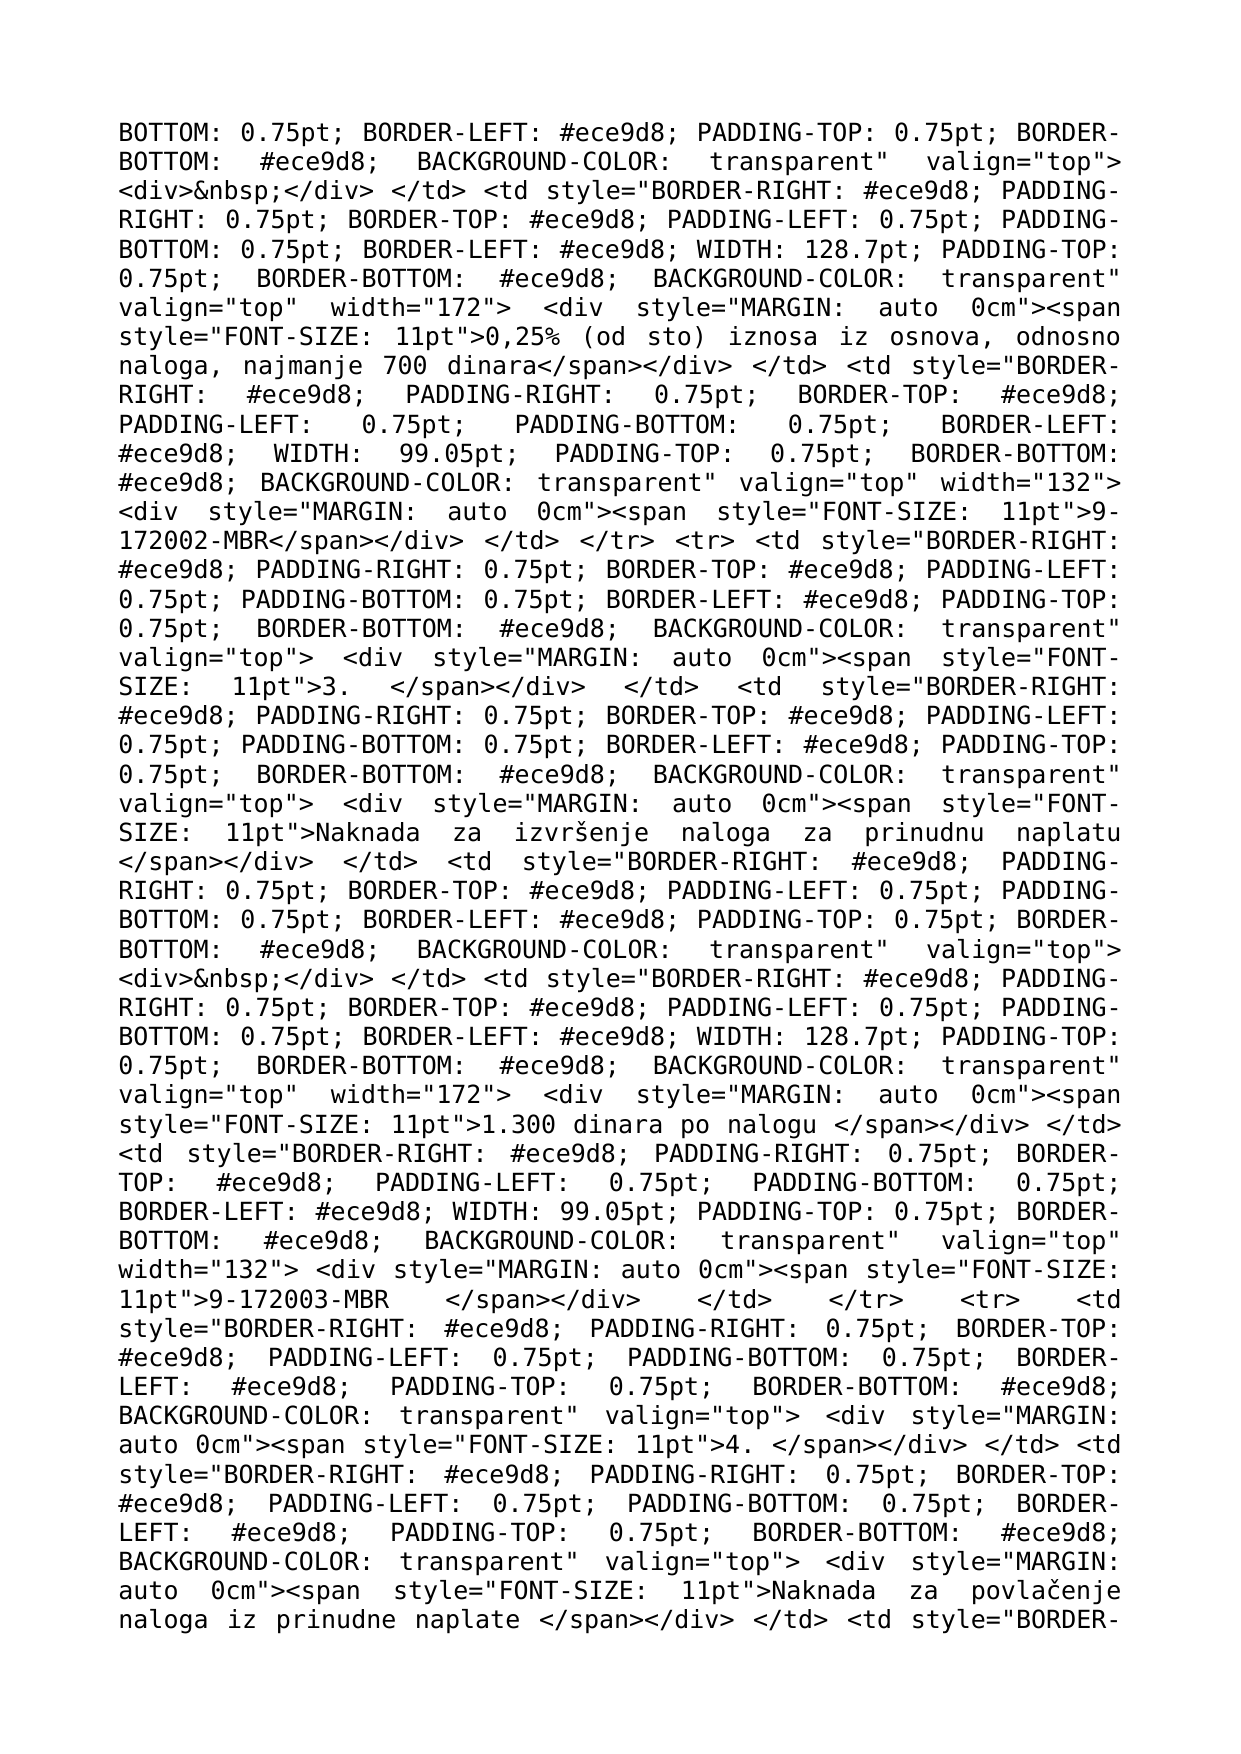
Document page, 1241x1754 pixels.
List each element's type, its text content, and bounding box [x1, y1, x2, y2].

text BOTTOM: 0.75pt; BORDER-LEFT: #ece9d8; PADDING-TOP: 0.75pt; BORDER-BOTTOM: #ece9d8; BACKGROUND-COLOR: transparent" valign="top"> <div>&nbsp;</div> </td> <td style="BORDER-RIGHT: #ece9d8; PADDING-RIGHT: 0.75pt; BORDER-TOP: #ece9d8; PADDING-LEFT: 0.75pt; PADDING-BOTTOM: 0.75pt; BORDER-LEFT: #ece9d8; WIDTH: 128.7pt; PADDING-TOP: 0.75pt; BORDER-BOTTOM: #ece9d8; BACKGROUND-COLOR: transparent" valign="top" width="172"> <div style="MARGIN: auto 0cm"><span style="FONT-SIZE: 11pt">0,25% (od sto) iznosa iz osnova, odnosno naloga, najmanje 700 dinara</span></div> </td> <td style="BORDER-RIGHT: #ece9d8; PADDING-RIGHT: 0.75pt; BORDER-TOP: #ece9d8; PADDING-LEFT: 0.75pt; PADDING-BOTTOM: 0.75pt; BORDER-LEFT: #ece9d8; WIDTH: 99.05pt; PADDING-TOP: 0.75pt; BORDER-BOTTOM: #ece9d8; BACKGROUND-COLOR: transparent" valign="top" width="132"> <div style="MARGIN: auto 0cm"><span style="FONT-SIZE: 11pt">9-172002-MBR</span></div> </td> </tr> <tr> <td style="BORDER-RIGHT: #ece9d8; PADDING-RIGHT: 0.75pt; BORDER-TOP: #ece9d8; PADDING-LEFT: 0.75pt; PADDING-BOTTOM: 0.75pt; BORDER-LEFT: #ece9d8; PADDING-TOP: 0.75pt; BORDER-BOTTOM: #ece9d8; BACKGROUND-COLOR: transparent" valign="top"> <div style="MARGIN: auto 0cm"><span style="FONT-SIZE: 11pt">3. </span></div> </td> <td style="BORDER-RIGHT: #ece9d8; PADDING-RIGHT: 0.75pt; BORDER-TOP: #ece9d8; PADDING-LEFT: 0.75pt; PADDING-BOTTOM: 0.75pt; BORDER-LEFT: #ece9d8; PADDING-TOP: 0.75pt; BORDER-BOTTOM: #ece9d8; BACKGROUND-COLOR: transparent" valign="top"> <div style="MARGIN: auto 0cm"><span style="FONT-SIZE: 11pt">Naknada za izvršenje naloga za prinudnu naplatu </span></div> </td> <td style="BORDER-RIGHT: #ece9d8; PADDING-RIGHT: 0.75pt; BORDER-TOP: #ece9d8; PADDING-LEFT: 0.75pt; PADDING-BOTTOM: 0.75pt; BORDER-LEFT: #ece9d8; PADDING-TOP: 0.75pt; BORDER-BOTTOM: #ece9d8; BACKGROUND-COLOR: transparent" valign="top"> <div>&nbsp;</div> </td> <td style="BORDER-RIGHT: #ece9d8; PADDING-RIGHT: 0.75pt; BORDER-TOP: #ece9d8; PADDING-LEFT: 0.75pt; PADDING-BOTTOM: 0.75pt; BORDER-LEFT: #ece9d8; WIDTH: 128.7pt; PADDING-TOP: 0.75pt; BORDER-BOTTOM: #ece9d8; BACKGROUND-COLOR: transparent" valign="top" width="172"> <div style="MARGIN: auto 0cm"><span style="FONT-SIZE: 11pt">1.300 dinara po nalogu </span></div> </td> <td style="BORDER-RIGHT: #ece9d8; PADDING-RIGHT: 0.75pt; BORDER-TOP: #ece9d8; PADDING-LEFT: 0.75pt; PADDING-BOTTOM: 0.75pt; BORDER-LEFT: #ece9d8; WIDTH: 99.05pt; PADDING-TOP: 0.75pt; BORDER-BOTTOM: #ece9d8; BACKGROUND-COLOR: transparent" valign="top" width="132"> <div style="MARGIN: auto 0cm"><span style="FONT-SIZE: 11pt">9-172003-MBR </span></div> </td> </tr> <tr> <td style="BORDER-RIGHT: #ece9d8; PADDING-RIGHT: 0.75pt; BORDER-TOP: #ece9d8; PADDING-LEFT: 0.75pt; PADDING-BOTTOM: 0.75pt; BORDER-LEFT: #ece9d8; PADDING-TOP: 0.75pt; BORDER-BOTTOM: #ece9d8; BACKGROUND-COLOR: transparent" valign="top"> <div style="MARGIN: auto 0cm"><span style="FONT-SIZE: 11pt">4. </span></div> </td> <td style="BORDER-RIGHT: #ece9d8; PADDING-RIGHT: 0.75pt; BORDER-TOP: #ece9d8; PADDING-LEFT: 0.75pt; PADDING-BOTTOM: 0.75pt; BORDER-LEFT: #ece9d8; PADDING-TOP: 0.75pt; BORDER-BOTTOM: #ece9d8; BACKGROUND-COLOR: transparent" valign="top"> <div style="MARGIN: auto 0cm"><span style="FONT-SIZE: 11pt">Naknada za povlačenje naloga iz prinudne naplate </span></div> </td> <td style="BORDER- [118, 118, 1122, 1635]
